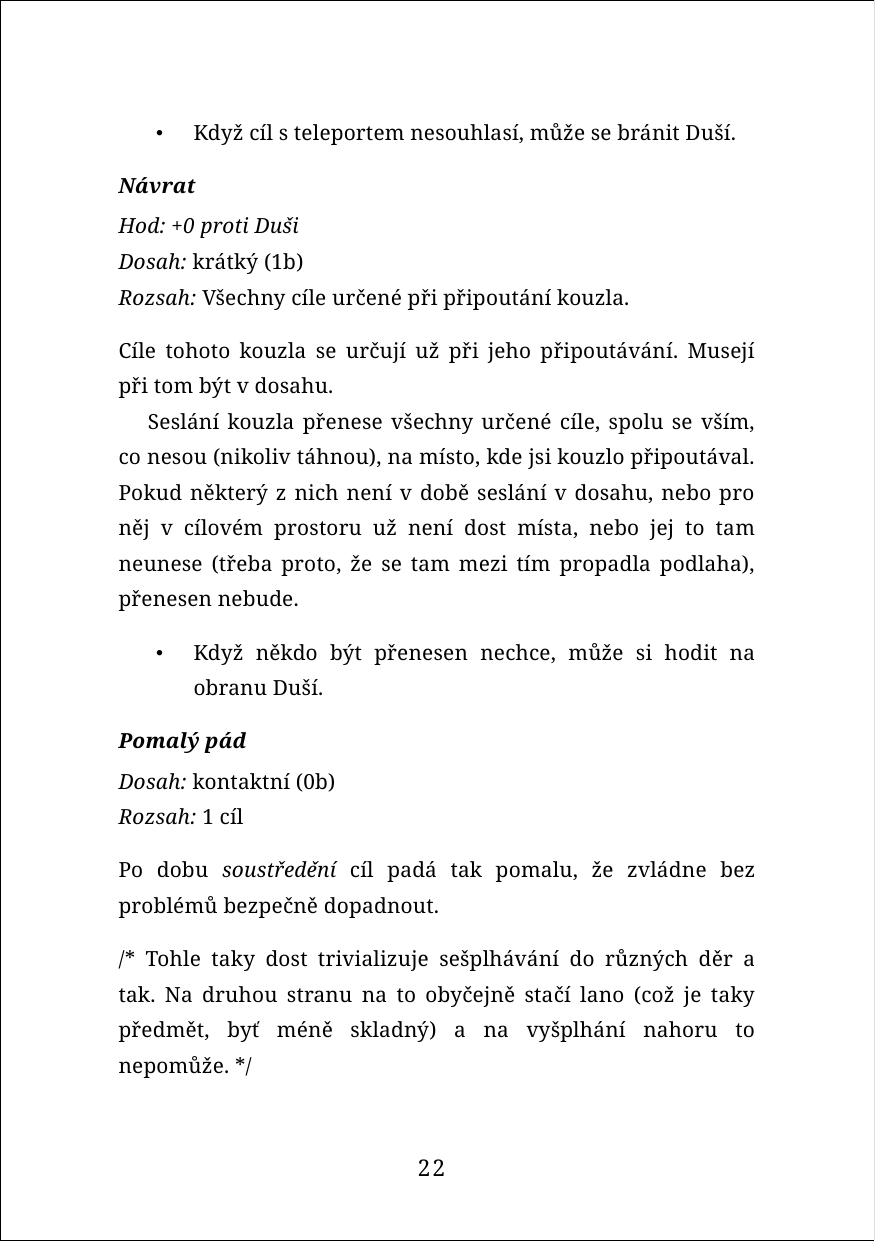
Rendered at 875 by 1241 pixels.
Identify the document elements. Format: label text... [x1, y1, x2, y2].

text Hod: +0 proti Duši Dosah: krátký (1b) Rozsah: Všechny cíle určené při připoutání kouzla. [118, 212, 756, 311]
list Když někdo být přenesen nechce, může si hodit na obranu Duší. [156, 638, 756, 702]
text Dosah: kontaktní (0b) Rozsah: 1 cíl [118, 767, 756, 831]
text Cíle tohoto kouzla se určují už při jeho připoutávání. Musejí při tom být v dosahu. Seslání kouzla přenese všechny určené cíle, spolu se vším, co nesou (nikoliv táhnou), na místo, kde jsi kouzlo připoutával. Pokud některý z nich není v době seslání v dosahu, nebo pro něj v cílovém prostoru už není dost místa, nebo jej to tam neunese (třeba proto, že se tam mezi tím propadla podlaha), přenesen nebude. [118, 336, 756, 613]
subtitle Pomalý pád [118, 727, 756, 755]
text Po dobu soustředění cíl padá tak pomalu, že zvládne bez problémů bezpečně dopadnout. [118, 856, 756, 919]
text /* Tohle taky dost trivializuje sešplhávání do různých děr a tak. Na druhou stranu na to obyčejně stačí lano (což je taky předmět, byť méně skladný) a na vyšplhání nahoru to nepomůže. */ [118, 944, 756, 1079]
subtitle Návrat [118, 171, 756, 200]
list Když cíl s teleportem nesouhlasí, může se bránit Duší. [156, 118, 756, 147]
